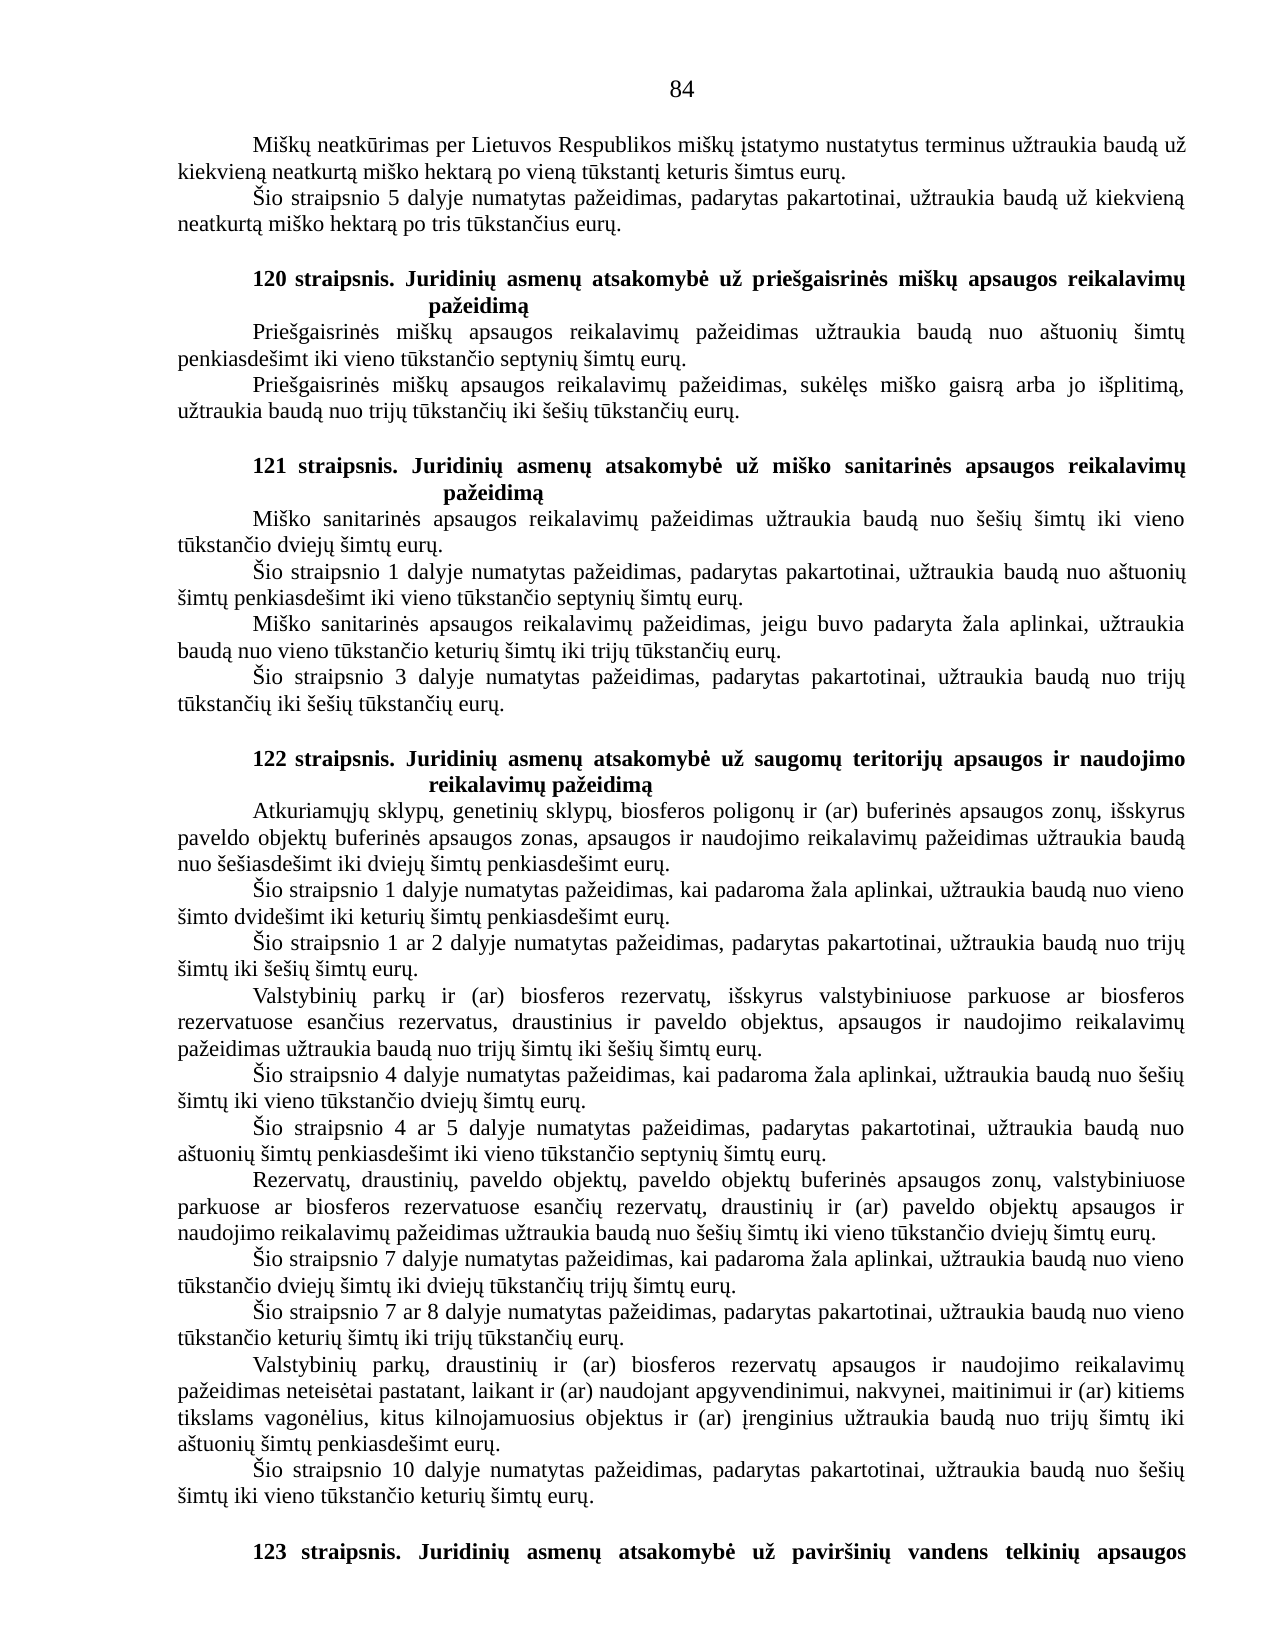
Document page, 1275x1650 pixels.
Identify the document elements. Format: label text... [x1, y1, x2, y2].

text Rezervatų, draustinių, paveldo objektų, paveldo objektų buferinės apsaugos zonų, valstybiniuose parkuose ar biosferos rezervatuose esančių rezervatų, draustinių ir (ar) paveldo objektų apsaugos ir naudojimo reikalavimų pažeidimas užtraukia baudą nuo šešių šimtų iki vieno tūkstančio dviejų šimtų eurų. [177, 1166, 1186, 1245]
text Šio straipsnio 3 dalyje numatytas pažeidimas, padarytas pakartotinai, užtraukia baudą nuo trijų tūkstančių iki šešių tūkstančių eurų. [177, 663, 1186, 716]
text 122 straipsnis. Juridinių asmenų atsakomybė už saugomų teritorijų apsaugos ir naudojimo reikalavimų pažeidimą [252, 745, 1186, 797]
text Šio straipsnio 1 ar 2 dalyje numatytas pažeidimas, padarytas pakartotinai, užtraukia baudą nuo trijų šimtų iki šešių šimtų eurų. [177, 929, 1186, 982]
text 121 straipsnis. Juridinių asmenų atsakomybė už miško sanitarinės apsaugos reikalavimų pažeidimą [252, 452, 1186, 505]
text Šio straipsnio 1 dalyje numatytas pažeidimas, kai padaroma žala aplinkai, užtraukia baudą nuo vieno šimto dvidešimt iki keturių šimtų penkiasdešimt eurų. [177, 876, 1186, 929]
text 120 straipsnis. Juridinių asmenų atsakomybė už priešgaisrinės miškų apsaugos reikalavimų pažeidimą [252, 266, 1186, 318]
text 123 straipsnis. Juridinių asmenų atsakomybė už paviršinių vandens telkinių apsaugos [252, 1538, 1186, 1564]
text Šio straipsnio 4 dalyje numatytas pažeidimas, kai padaroma žala aplinkai, užtraukia baudą nuo šešių šimtų iki vieno tūkstančio dviejų šimtų eurų. [177, 1061, 1186, 1114]
text Miškų neatkūrimas per Lietuvos Respublikos miškų įstatymo nustatytus terminus užtraukia baudą už kiekvieną neatkurtą miško hektarą po vieną tūkstantį keturis šimtus eurų. [177, 131, 1186, 184]
text Valstybinių parkų, draustinių ir (ar) biosferos rezervatų apsaugos ir naudojimo reikalavimų pažeidimas neteisėtai pastatant, laikant ir (ar) naudojant apgyvendinimui, nakvynei, maitinimui ir (ar) kitiems tikslams vagonėlius, kitus kilnojamuosius objektus ir (ar) įrenginius užtraukia baudą nuo trijų šimtų iki aštuonių šimtų penkiasdešimt eurų. [177, 1351, 1186, 1456]
text Atkuriamųjų sklypų, genetinių sklypų, biosferos poligonų ir (ar) buferinės apsaugos zonų, išskyrus paveldo objektų buferinės apsaugos zonas, apsaugos ir naudojimo reikalavimų pažeidimas užtraukia baudą nuo šešiasdešimt iki dviejų šimtų penkiasdešimt eurų. [177, 797, 1186, 876]
text Valstybinių parkų ir (ar) biosferos rezervatų, išskyrus valstybiniuose parkuose ar biosferos rezervatuose esančius rezervatus, draustinius ir paveldo objektus, apsaugos ir naudojimo reikalavimų pažeidimas užtraukia baudą nuo trijų šimtų iki šešių šimtų eurų. [177, 982, 1186, 1061]
text Šio straipsnio 7 dalyje numatytas pažeidimas, kai padaroma žala aplinkai, užtraukia baudą nuo vieno tūkstančio dviejų šimtų iki dviejų tūkstančių trijų šimtų eurų. [177, 1245, 1186, 1298]
text Priešgaisrinės miškų apsaugos reikalavimų pažeidimas užtraukia baudą nuo aštuonių šimtų penkiasdešimt iki vieno tūkstančio septynių šimtų eurų. [177, 318, 1186, 371]
text Priešgaisrinės miškų apsaugos reikalavimų pažeidimas, sukėlęs miško gaisrą arba jo išplitimą, užtraukia baudą nuo trijų tūkstančių iki šešių tūkstančių eurų. [177, 371, 1186, 424]
text Miško sanitarinės apsaugos reikalavimų pažeidimas užtraukia baudą nuo šešių šimtų iki vieno tūkstančio dviejų šimtų eurų. [177, 505, 1186, 558]
text Šio straipsnio 1 dalyje numatytas pažeidimas, padarytas pakartotinai, užtraukia baudą nuo aštuonių šimtų penkiasdešimt iki vieno tūkstančio septynių šimtų eurų. [177, 558, 1186, 611]
text Šio straipsnio 5 dalyje numatytas pažeidimas, padarytas pakartotinai, užtraukia baudą už kiekvieną neatkurtą miško hektarą po tris tūkstančius eurų. [177, 184, 1186, 237]
text Šio straipsnio 10 dalyje numatytas pažeidimas, padarytas pakartotinai, užtraukia baudą nuo šešių šimtų iki vieno tūkstančio keturių šimtų eurų. [177, 1456, 1186, 1509]
text Šio straipsnio 7 ar 8 dalyje numatytas pažeidimas, padarytas pakartotinai, užtraukia baudą nuo vieno tūkstančio keturių šimtų iki trijų tūkstančių eurų. [177, 1298, 1186, 1351]
text Miško sanitarinės apsaugos reikalavimų pažeidimas, jeigu buvo padaryta žala aplinkai, užtraukia baudą nuo vieno tūkstančio keturių šimtų iki trijų tūkstančių eurų. [177, 611, 1186, 663]
text Šio straipsnio 4 ar 5 dalyje numatytas pažeidimas, padarytas pakartotinai, užtraukia baudą nuo aštuonių šimtų penkiasdešimt iki vieno tūkstančio septynių šimtų eurų. [177, 1114, 1186, 1166]
